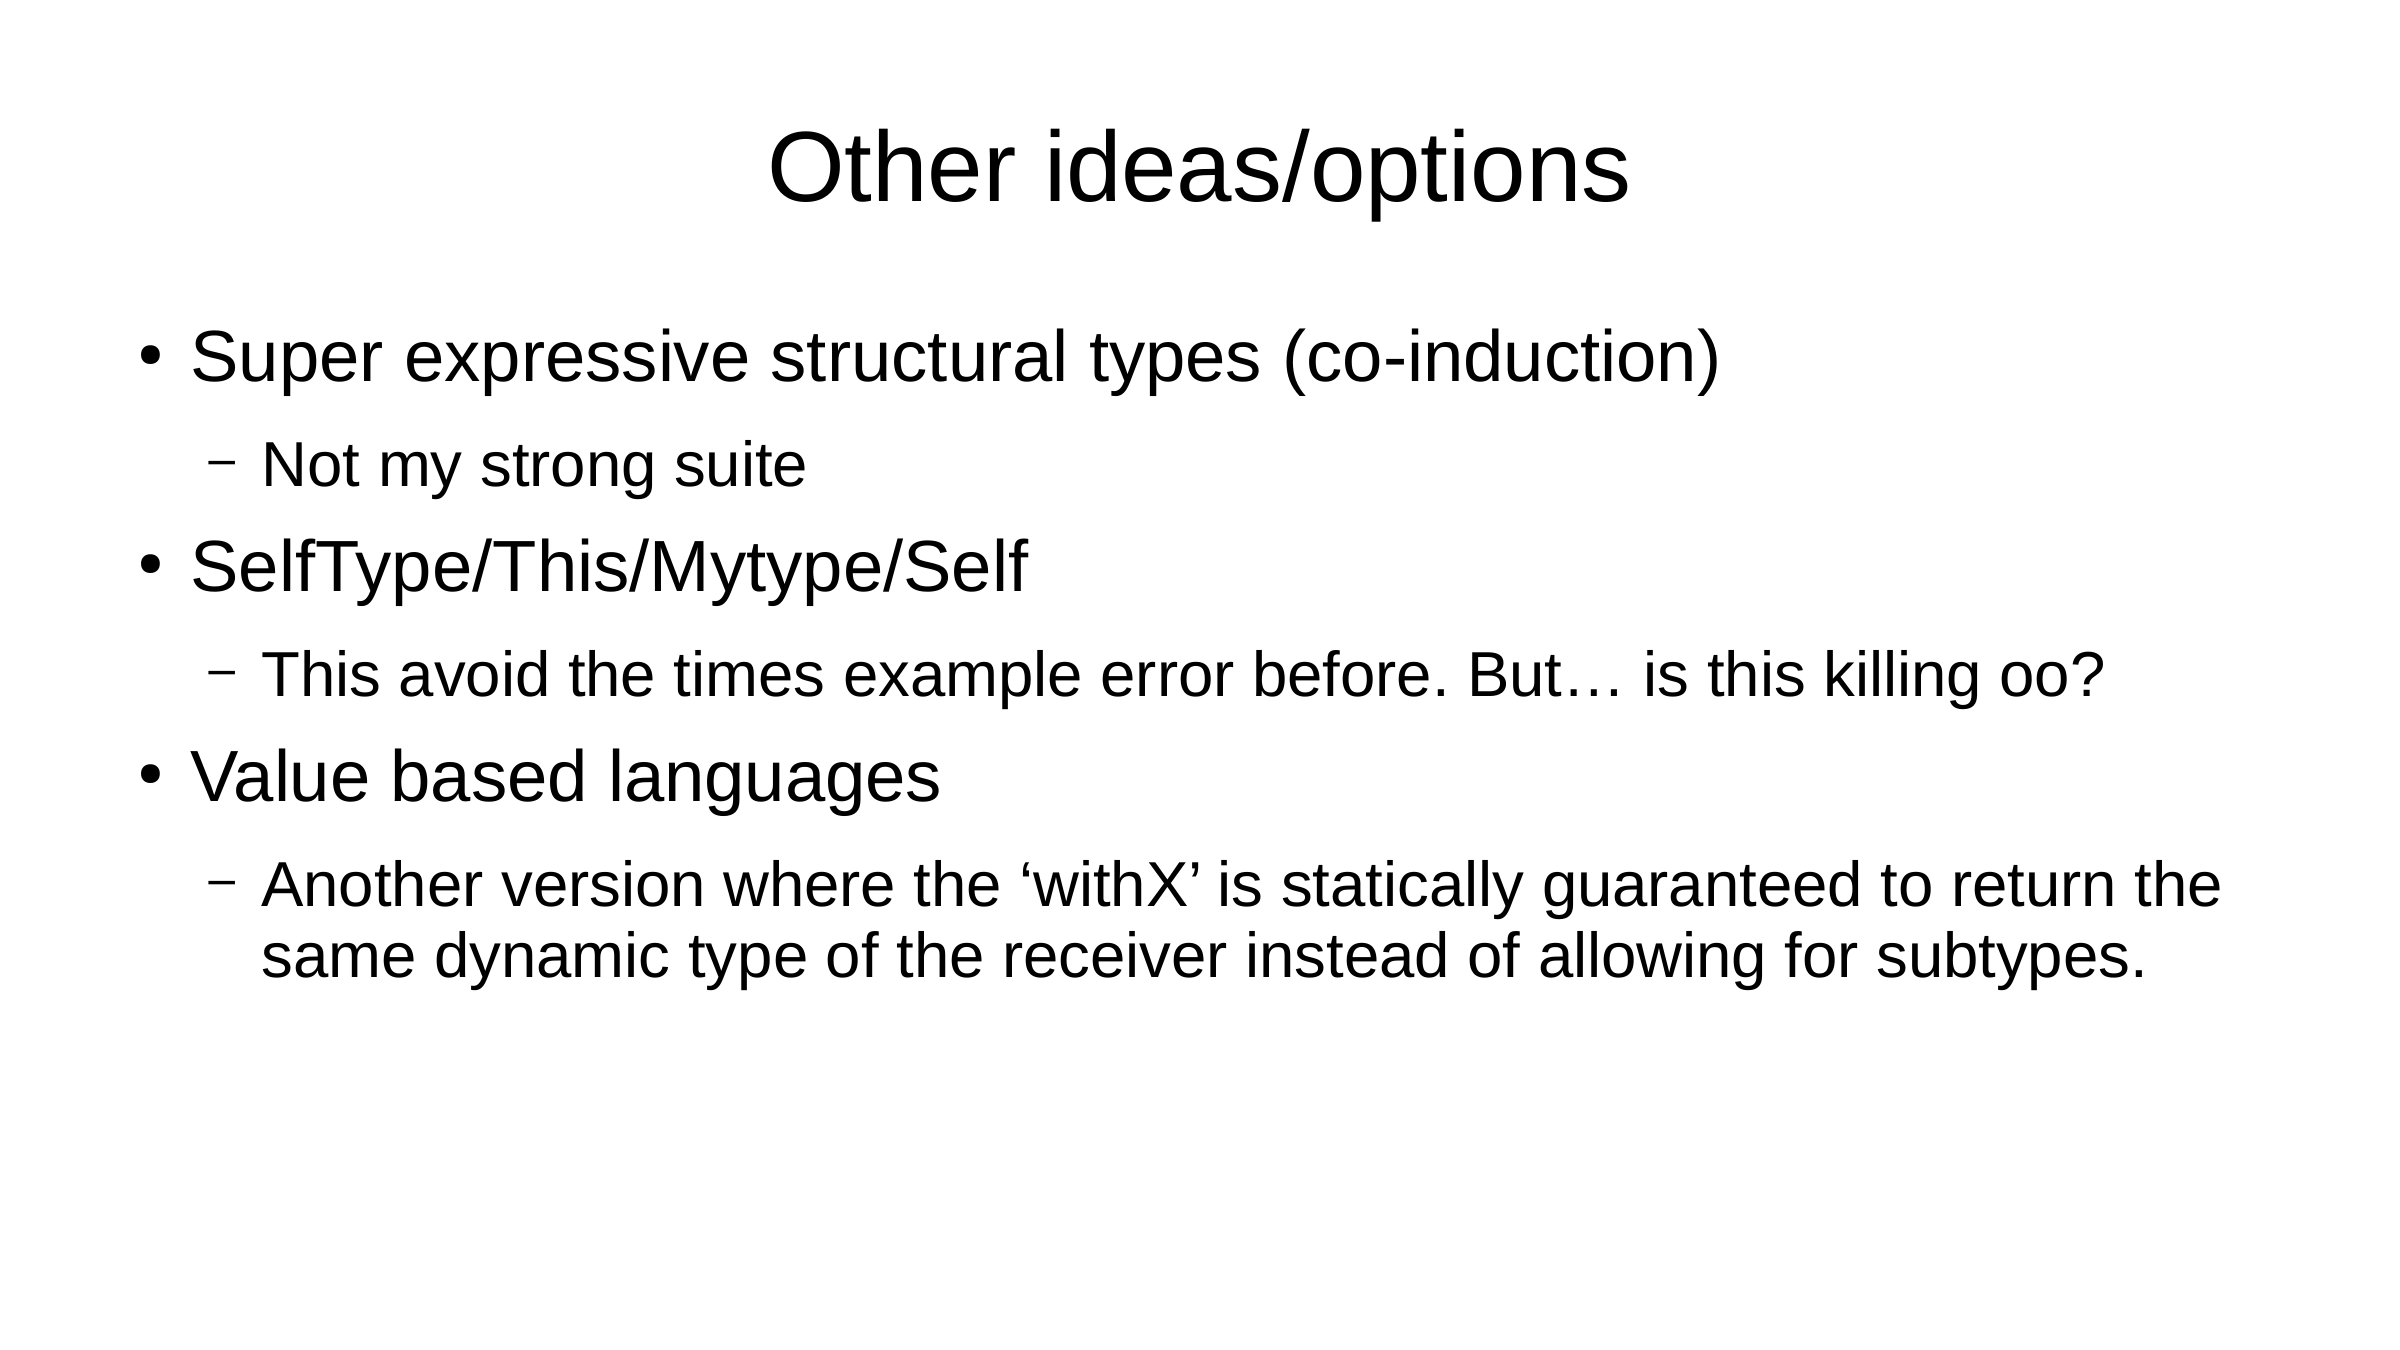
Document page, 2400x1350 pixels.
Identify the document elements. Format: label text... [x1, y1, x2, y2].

title Other ideas/options [120, 53, 2280, 280]
list Super expressive structural types (co-induction) Not my strong suite SelfType/This/Mytype/Self This avoid the times example error before. But… is this killing oo? Value based languages Another version where the ‘withX’ is statically guaranteed to return the same dynamic type of the receiver instead of allowing for subtypes. [120, 315, 2280, 1099]
